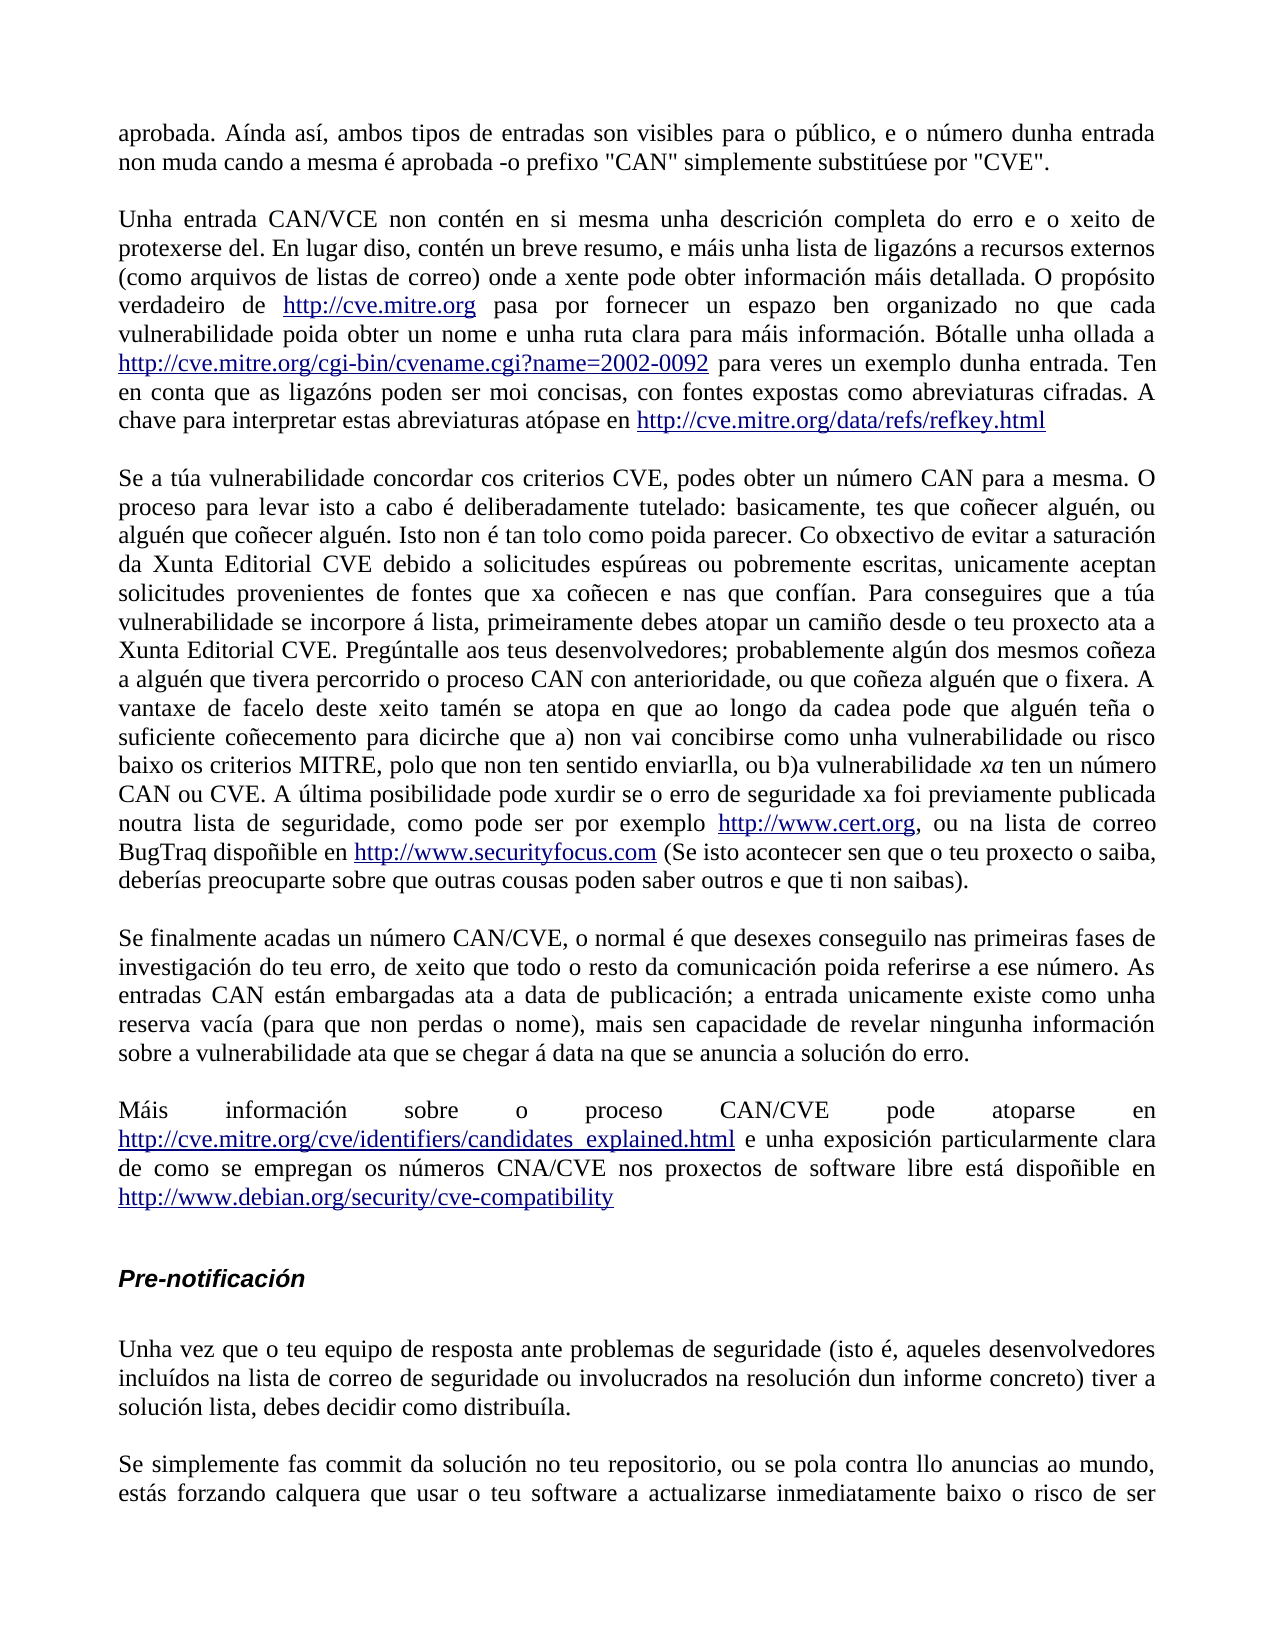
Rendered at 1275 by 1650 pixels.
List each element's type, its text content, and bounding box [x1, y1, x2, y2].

text aprobada. Aínda así, ambos tipos de entradas son visibles para o público, e o número dunha entrada non muda cando a mesma é aprobada -o prefixo "CAN" simplemente substitúese por "CVE". [118, 118, 1157, 176]
text Unha vez que o teu equipo de resposta ante problemas de seguridade (isto é, aqueles desenvolvedores incluídos na lista de correo de seguridade ou involucrados na resolución dun informe concreto) tiver a solución lista, debes decidir como distribuíla. [118, 1334, 1157, 1420]
text Máis información sobre o proceso CAN/CVE pode atoparse en http://cve.mitre.org/cve/identifiers/candidates_explained.html e unha exposición particularmente clara de como se empregan os números CNA/CVE nos proxectos de software libre está dispoñible en http://www.debian.org/security/cve-compatibility [118, 1096, 1157, 1211]
text Unha entrada CAN/VCE non contén en si mesma unha descrición completa do erro e o xeito de protexerse del. En lugar diso, contén un breve resumo, e máis unha lista de ligazóns a recursos externos (como arquivos de listas de correo) onde a xente pode obter información máis detallada. O propósito verdadeiro de http://cve.mitre.org pasa por fornecer un espazo ben organizado no que cada vulnerabilidade poida obter un nome e unha ruta clara para máis información. Bótalle unha ollada a http://cve.mitre.org/cgi-bin/cvename.cgi?name=2002-0092 para veres un exemplo dunha entrada. Ten en conta que as ligazóns poden ser moi concisas, con fontes expostas como abreviaturas cifradas. A chave para interpretar estas abreviaturas atópase en http://cve.mitre.org/data/refs/refkey.html [118, 204, 1157, 434]
subtitle Pre-notificación [118, 1264, 1157, 1293]
text Se finalmente acadas un número CAN/CVE, o normal é que desexes conseguilo nas primeiras fases de investigación do teu erro, de xeito que todo o resto da comunicación poida referirse a ese número. As entradas CAN están embargadas ata a data de publicación; a entrada unicamente existe como unha reserva vacía (para que non perdas o nome), mais sen capacidade de revelar ningunha información sobre a vulnerabilidade ata que se chegar á data na que se anuncia a solución do erro. [118, 923, 1157, 1067]
text Se simplemente fas commit da solución no teu repositorio, ou se pola contra llo anuncias ao mundo, estás forzando calquera que usar o teu software a actualizarse inmediatamente baixo o risco de ser [118, 1449, 1157, 1507]
text Se a túa vulnerabilidade concordar cos criterios CVE, podes obter un número CAN para a mesma. O proceso para levar isto a cabo é deliberadamente tutelado: basicamente, tes que coñecer alguén, ou alguén que coñecer alguén. Isto non é tan tolo como poida parecer. Co obxectivo de evitar a saturación da Xunta Editorial CVE debido a solicitudes espúreas ou pobremente escritas, unicamente aceptan solicitudes provenientes de fontes que xa coñecen e nas que confían. Para conseguires que a túa vulnerabilidade se incorpore á lista, primeiramente debes atopar un camiño desde o teu proxecto ata a Xunta Editorial CVE. Pregúntalle aos teus desenvolvedores; probablemente algún dos mesmos coñeza a alguén que tivera percorrido o proceso CAN con anterioridade, ou que coñeza alguén que o fixera. A vantaxe de facelo deste xeito tamén se atopa en que ao longo da cadea pode que alguén teña o suficiente coñecemento para dicirche que a) non vai concibirse como unha vulnerabilidade ou risco baixo os criterios MITRE, polo que non ten sentido enviarlla, ou b)a vulnerabilidade xa ten un número CAN ou CVE. A última posibilidade pode xurdir se o erro de seguridade xa foi previamente publicada noutra lista de seguridade, como pode ser por exemplo http://www.cert.org, ou na lista de correo BugTraq dispoñible en http://www.securityfocus.com (Se isto acontecer sen que o teu proxecto o saiba, deberías preocuparte sobre que outras cousas poden saber outros e que ti non saibas). [118, 463, 1157, 894]
